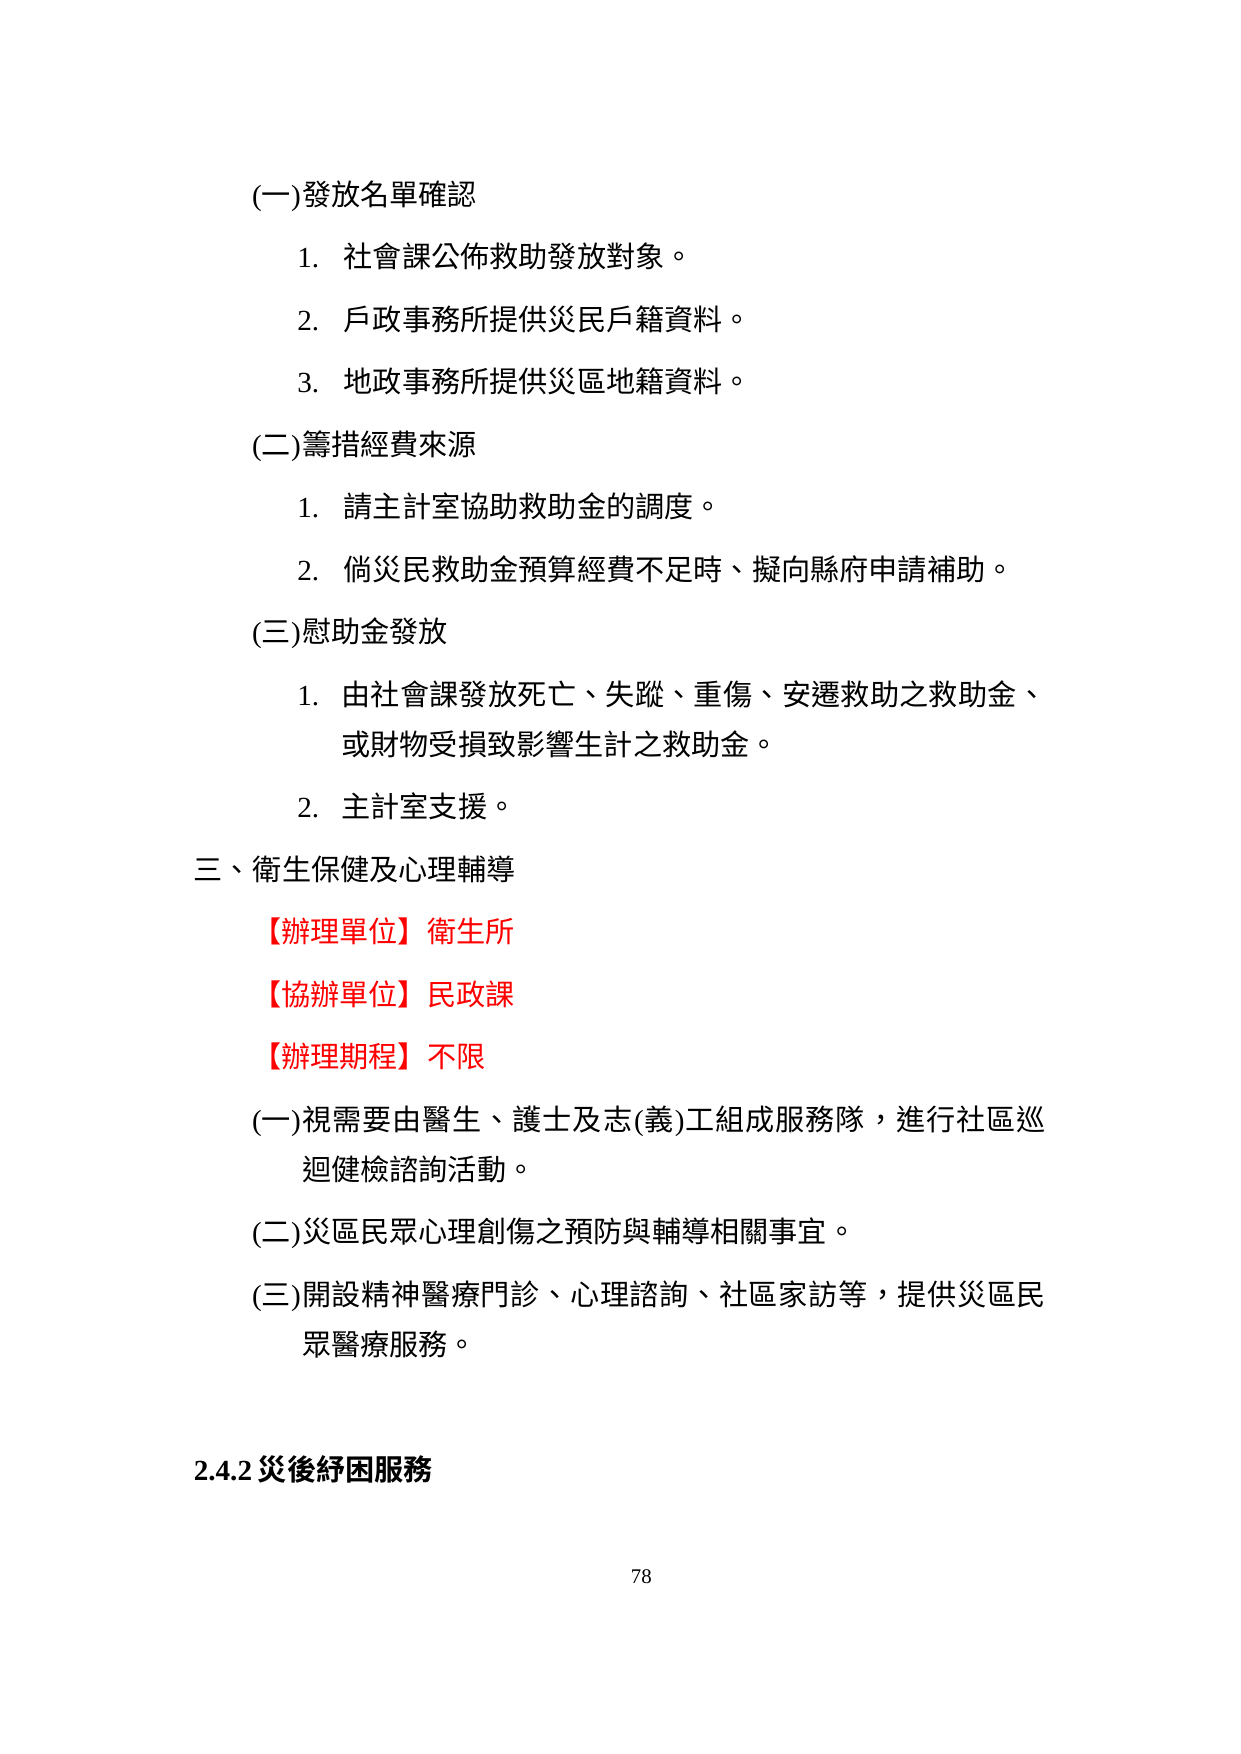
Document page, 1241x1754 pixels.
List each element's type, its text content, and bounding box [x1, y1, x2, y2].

list 慰助金發放 [252, 601, 1047, 651]
text 【協辦單位】民政課 [193, 964, 1047, 1014]
list 視需要由醫生、護士及志(義)工組成服務隊，進行社區巡迴健檢諮詢活動。 [252, 1089, 1047, 1189]
list 社會課公佈救助發放對象。 [297, 226, 1047, 276]
list 衛生保健及心理輔導 [193, 839, 1047, 889]
list 地政事務所提供災區地籍資料。 [297, 351, 1047, 401]
text 【辦理單位】衛生所 [193, 901, 1047, 951]
list 開設精神醫療門診、心理諮詢、社區家訪等，提供災區民眾醫療服務。 [252, 1264, 1047, 1364]
list 倘災民救助金預算經費不足時、擬向縣府申請補助。 [297, 539, 1047, 589]
list 災區民眾心理創傷之預防與輔導相關事宜。 [252, 1201, 1047, 1251]
list 主計室支援。 [297, 776, 1047, 826]
list 發放名單確認 [252, 164, 1047, 214]
list 請主計室協助救助金的調度。 [297, 476, 1047, 526]
list 籌措經費來源 [252, 414, 1047, 464]
list 戶政事務所提供災民戶籍資料。 [297, 289, 1047, 339]
list 由社會課發放死亡、失蹤、重傷、安遷救助之救助金、或財物受損致影響生計之救助金。 [297, 664, 1047, 764]
text 【辦理期程】不限 [193, 1026, 1047, 1076]
text 2.4.2災後紓困服務 [193, 1439, 1047, 1489]
